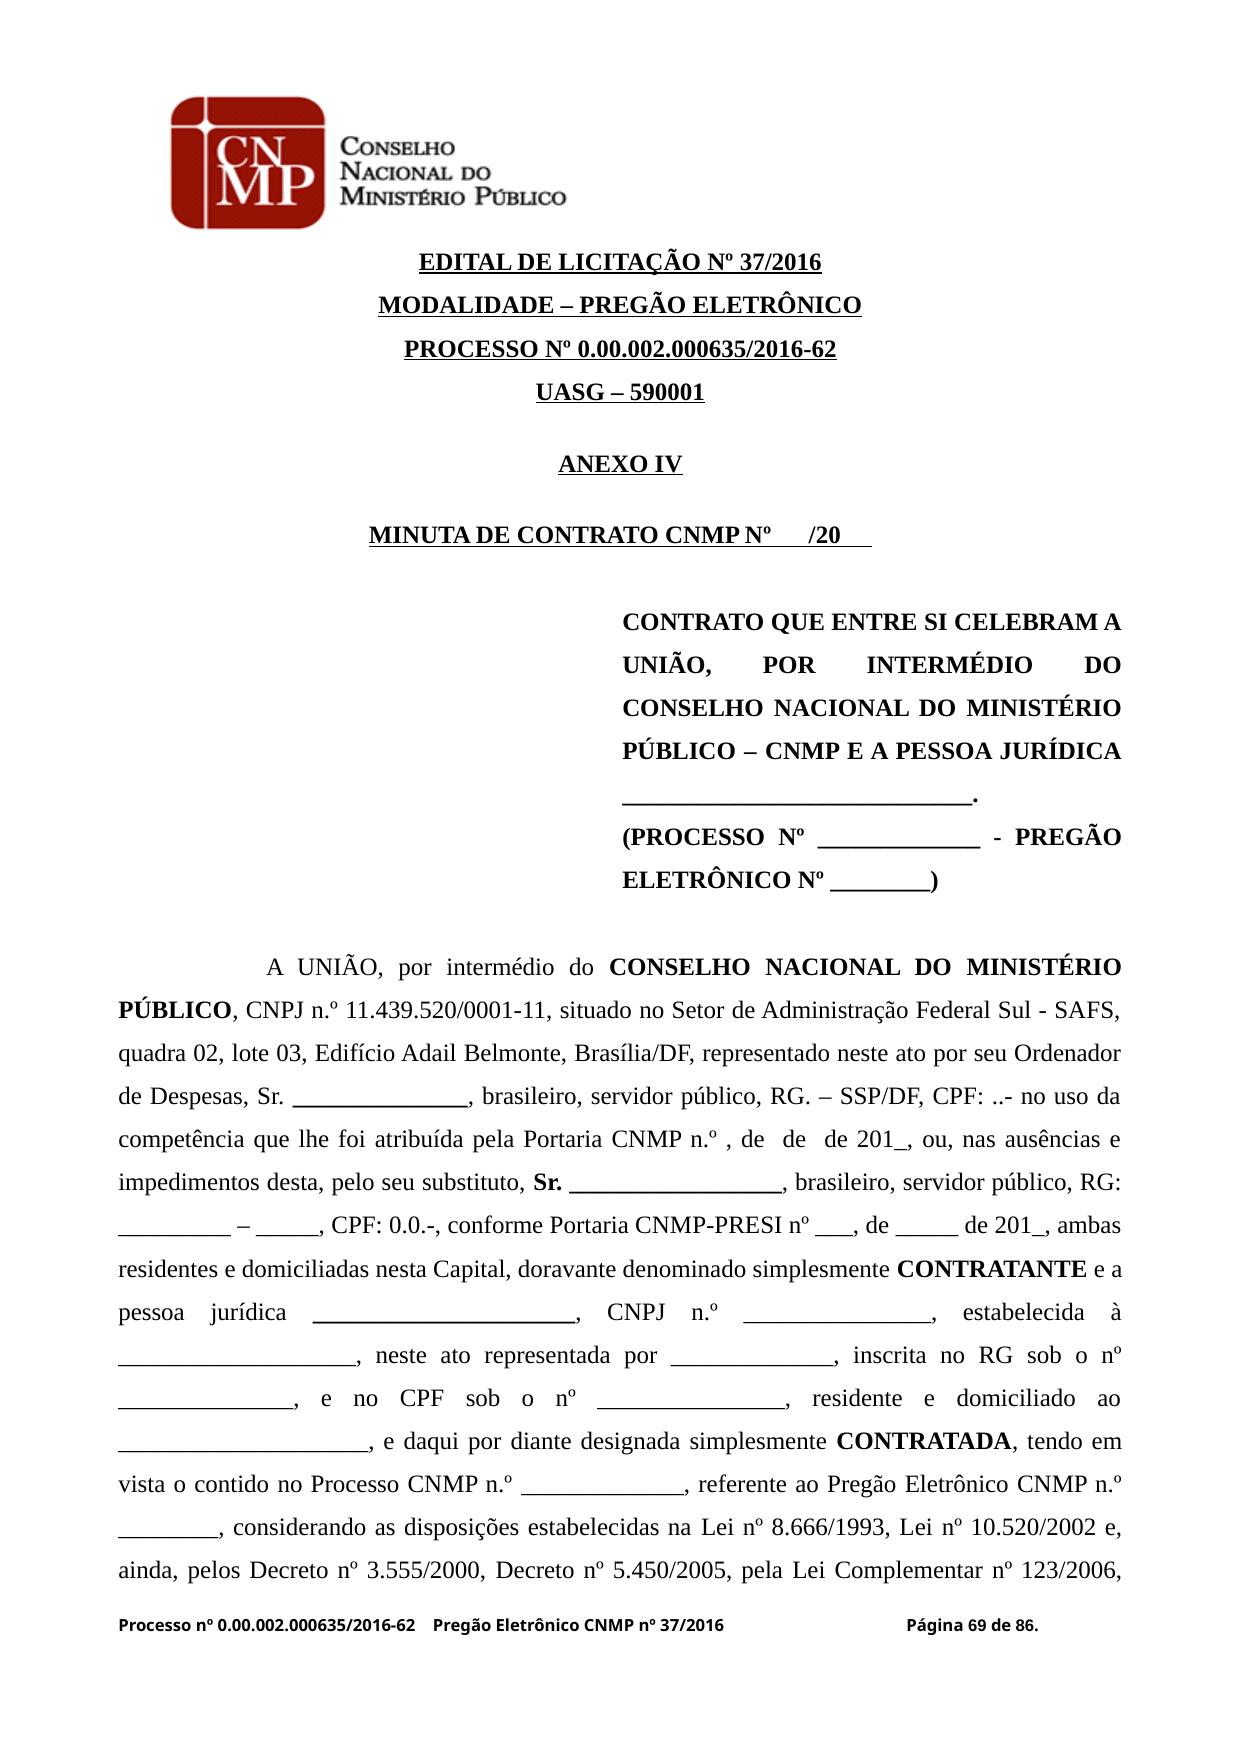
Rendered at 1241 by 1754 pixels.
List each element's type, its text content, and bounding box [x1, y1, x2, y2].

text UASG – 590001 [118, 377, 1122, 406]
text EDITAL DE LICITAÇÃO Nº 37/2016 [118, 247, 1122, 276]
text A UNIÃO, por intermédio do CONSELHO NACIONAL DO MINISTÉRIO PÚBLICO, CNPJ n.º 11.439.520/0001-11, situado no Setor de Administração Federal Sul - SAFS, quadra 02, lote 03, Edifício Adail Belmonte, Brasília/DF, representado neste ato por seu Ordenador de Despesas, Sr. ______________, brasileiro, servidor público, RG. – SSP/DF, CPF: ..- no uso da competência que lhe foi atribuída pela Portaria CNMP n.º , de de de 201_, ou, nas ausências e impedimentos desta, pelo seu substituto, Sr. _________________, brasileiro, servidor público, RG: _________ – _____, CPF: 0.0.-, conforme Portaria CNMP-PRESI nº ___, de _____ de 201_, ambas residentes e domiciliadas nesta Capital, doravante denominado simplesmente CONTRATANTE e a pessoa jurídica _____________________, CNPJ n.º _______________, estabelecida à ___________________, neste ato representada por _____________, inscrita no RG sob o nº ______________, e no CPF sob o nº _______________, residente e domiciliado ao ____________________, e daqui por diante designada simplesmente CONTRATADA, tendo em vista o contido no Processo CNMP n.º _____________, referente ao Pregão Eletrônico CNMP n.º ________, considerando as disposições estabelecidas na Lei nº 8.666/1993, Lei nº 10.520/2002 e, ainda, pelos Decreto nº 3.555/2000, Decreto nº 5.450/2005, pela Lei Complementar nº 123/2006, [118, 952, 1122, 1584]
text ANEXO IV [118, 449, 1122, 477]
subtitle CONTRATO QUE ENTRE SI CELEBRAM A UNIÃO, POR INTERMÉDIO DO CONSELHO NACIONAL DO MINISTÉRIO PÚBLICO – CNMP E A PESSOA JURÍDICA ____________________________. (PROCESSO Nº _____________ - PREGÃO ELETRÔNICO Nº ________) [622, 607, 1122, 894]
text PROCESSO Nº 0.00.002.000635/2016-62 [118, 334, 1122, 362]
text MINUTA DE CONTRATO CNMP Nº /20 [118, 521, 1122, 549]
text MODALIDADE – PREGÃO ELETRÔNICO [118, 291, 1122, 319]
